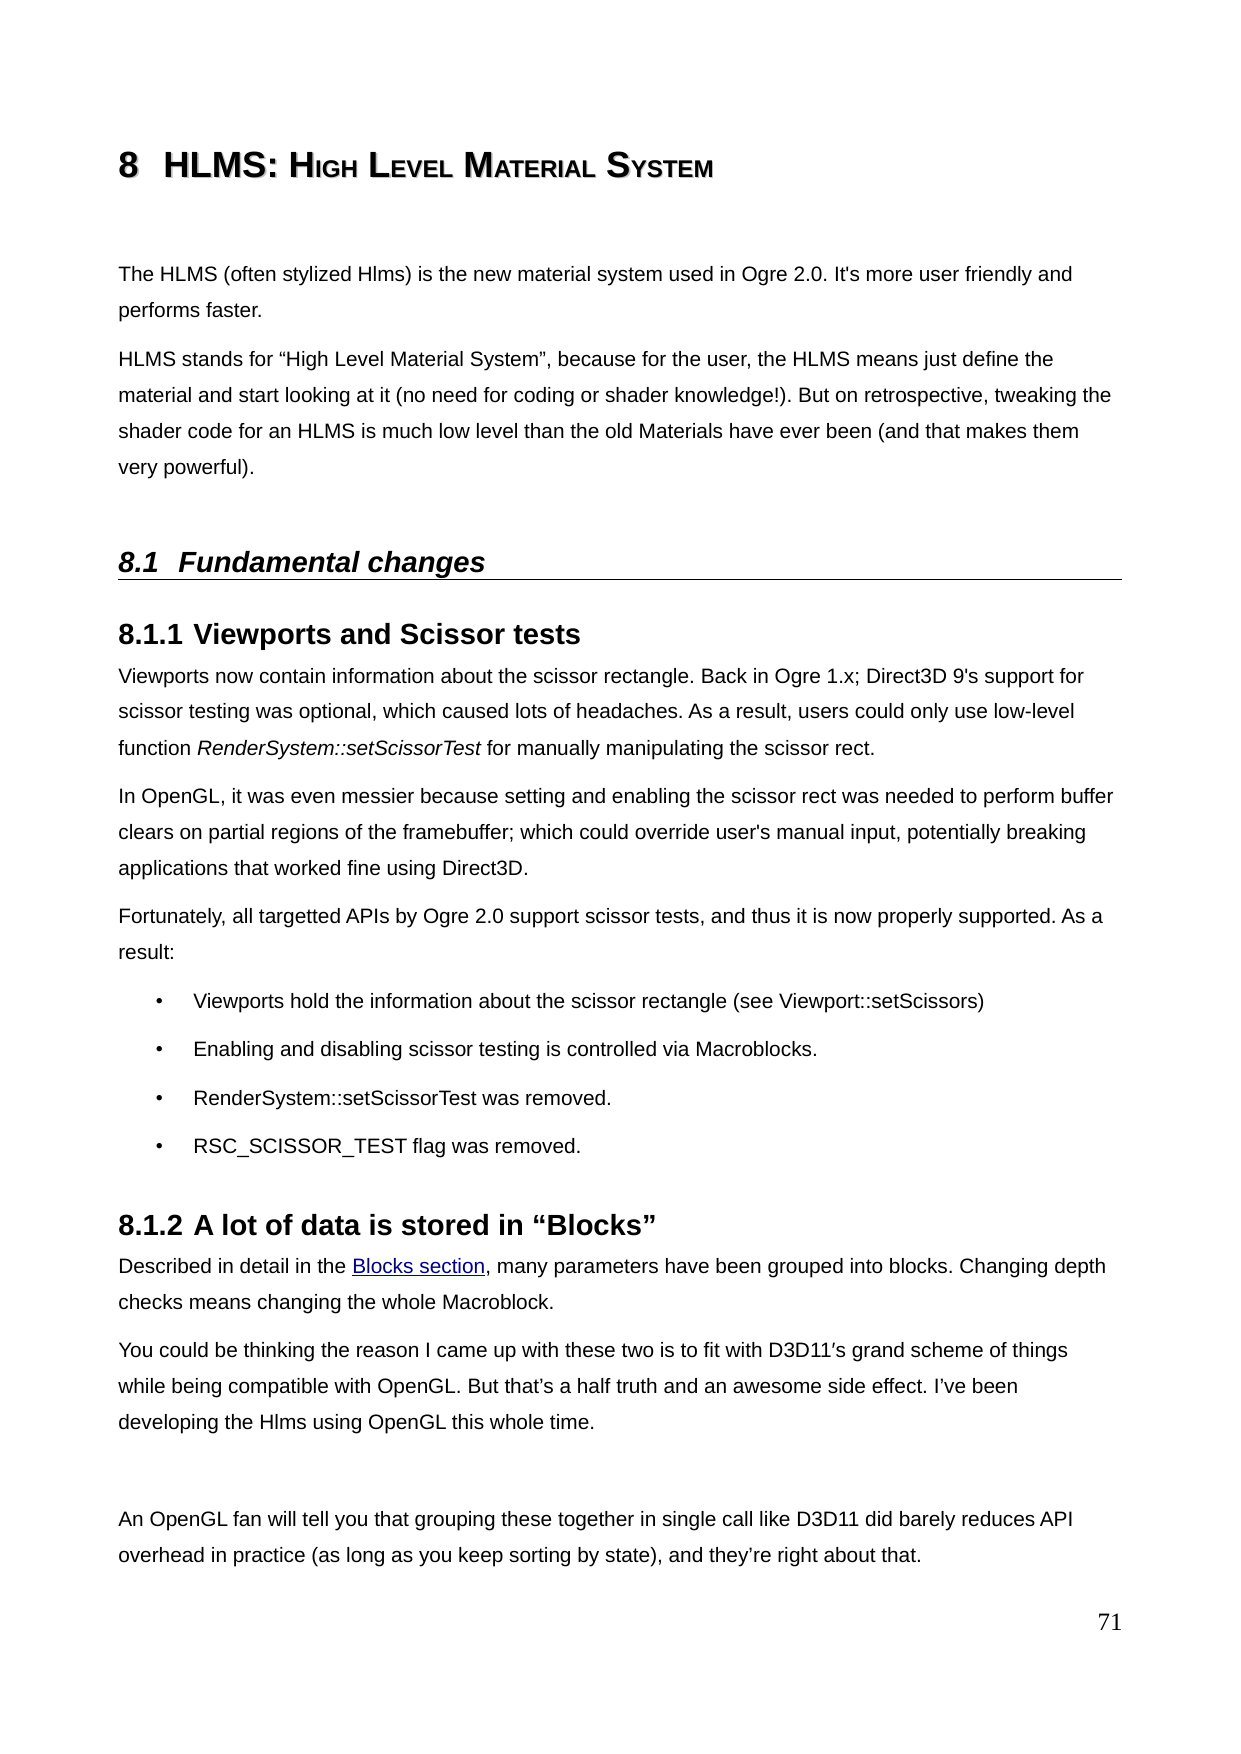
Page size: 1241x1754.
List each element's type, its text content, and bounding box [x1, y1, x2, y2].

text An OpenGL fan will tell you that grouping these together in single call like D3D11 did barely reduces API overhead in practice (as long as you keep sorting by state), and they’re right about that. [118, 1507, 1122, 1567]
text Described in detail in the Blocks section, many parameters have been grouped into blocks. Changing depth checks means changing the whole Macroblock. [118, 1254, 1122, 1313]
subtitle Fundamental changes [118, 545, 1122, 579]
text Viewports now contain information about the scissor rectangle. Back in Ogre 1.x; Direct3D 9's support for scissor testing was optional, which caused lots of headaches. As a result, users could only use low-level function RenderSystem::setScissorTest for manually manipulating the scissor rect. [118, 663, 1122, 759]
text The HLMS (often stylized Hlms) is the new material system used in Ogre 2.0. It's more user friendly and performs faster. [118, 262, 1122, 322]
text HLMS stands for “High Level Material System”, because for the user, the HLMS means just define the material and start looking at it (no need for coding or shader knowledge!). But on retrospective, tweaking the shader code for an HLMS is much low level than the old Materials have ever been (and that makes them very powerful). [118, 347, 1122, 478]
text You could be thinking the reason I came up with these two is to fit with D3D11′s grand scheme of things while being compatible with OpenGL. But that’s a half truth and an awesome side effect. I’ve been developing the Hlms using OpenGL this whole time. [118, 1338, 1122, 1434]
text In OpenGL, it was even messier because setting and enabling the scissor rect was needed to perform buffer clears on partial regions of the framebuffer; which could override user's manual input, potentially breaking applications that worked fine using Direct3D. [118, 784, 1122, 879]
subtitle A lot of data is stored in “Blocks” [118, 1208, 1122, 1241]
list Enabling and disabling scissor testing is controlled via Macroblocks. [156, 1037, 1122, 1061]
list RSC_SCISSOR_TEST flag was removed. [156, 1134, 1122, 1158]
list RenderSystem::setScissorTest was removed. [156, 1086, 1122, 1109]
subtitle HLMS: High Level Material System [118, 143, 1122, 185]
text Fortunately, all targetted APIs by Ogre 2.0 support scissor tests, and thus it is now properly supported. As a result: [118, 904, 1122, 964]
subtitle Viewports and Scissor tests [118, 617, 1122, 651]
list Viewports hold the information about the scissor rectangle (see Viewport::setScissors) [156, 988, 1122, 1012]
